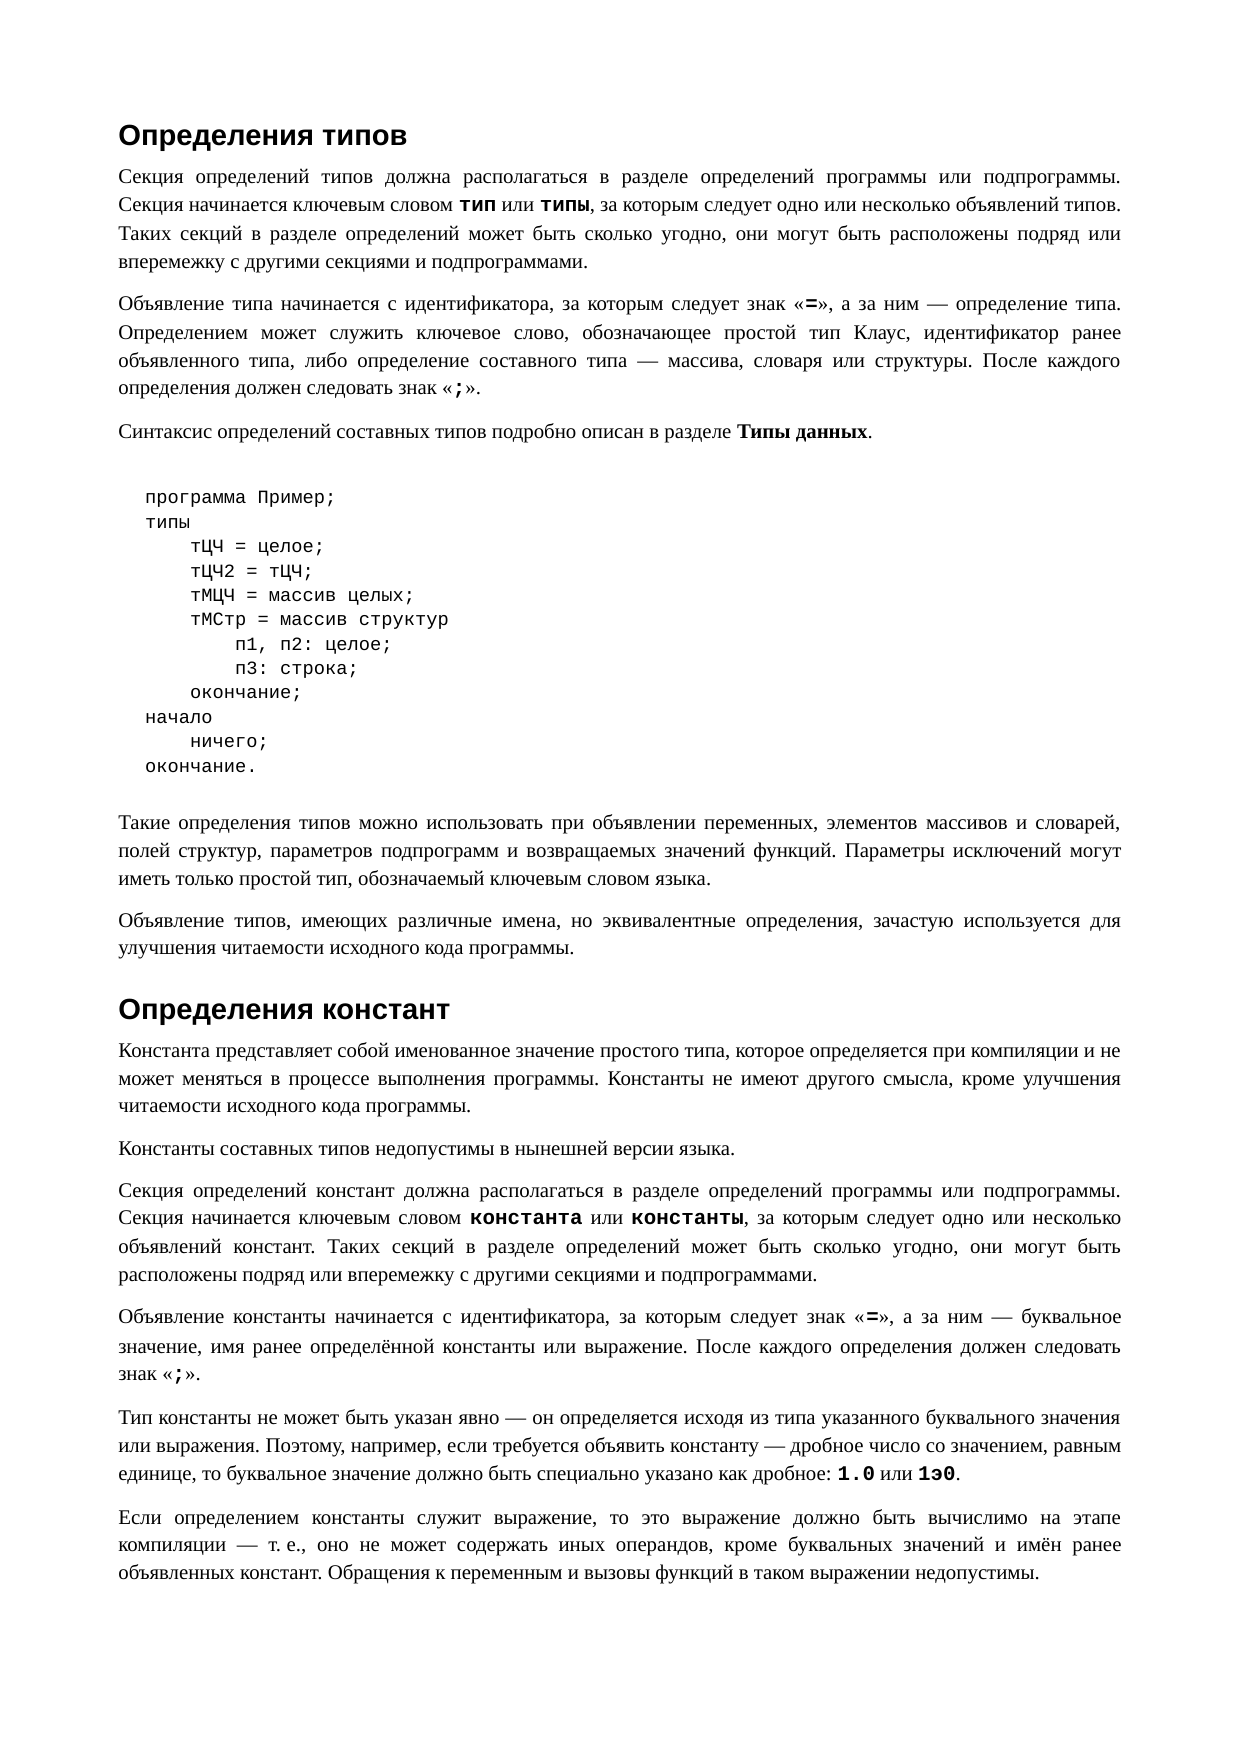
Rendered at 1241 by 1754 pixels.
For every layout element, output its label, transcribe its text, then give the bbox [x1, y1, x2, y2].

subtitle Определения типов [118, 118, 1122, 152]
text Тип константы не может быть указан явно — он определяется исходя из типа указанного буквального значения или выражения. Поэтому, например, если требуется объявить константу — дробное число со значением, равным единице, то буквальное значение должно быть специально указано как дробное: 1.0 или 1э0. [118, 1405, 1122, 1486]
text Если определением константы служит выражение, то это выражение должно быть вычислимо на этапе компиляции — т. е., оно не может содержать иных операндов, кроме буквальных значений и имён ранее объявленных констант. Обращения к переменным и вызовы функций в таком выражении недопустимы. [118, 1505, 1122, 1584]
text программа Пример; типы тЦЧ = целое; тЦЧ2 = тЦЧ; тМЦЧ = массив целых; тМСтр = массив структур п1, п2: целое; п3: строка; окончание; начало ничего; окончание. [136, 479, 1104, 786]
subtitle Определения констант [118, 992, 1122, 1026]
text Секция определений типов должна располагаться в разделе определений программы или подпрограммы. Секция начинается ключевым словом тип или типы, за которым следует одно или несколько объявлений типов. Таких секций в разделе определений может быть сколько угодно, они могут быть расположены подряд или вперемежку с другими секциями и подпрограммами. [118, 164, 1122, 273]
text Константа представляет собой именованное значение простого типа, которое определяется при компиляции и не может меняться в процессе выполнения программы. Константы не имеют другого смысла, кроме улучшения читаемости исходного кода программы. [118, 1038, 1122, 1117]
text Объявление типа начинается с идентификатора, за которым следует знак «=», а за ним — определение типа. Определением может служить ключевое слово, обозначающее простой тип Клаус, идентификатор ранее объявленного типа, либо определение составного типа — массива, словаря или структуры. После каждого определения должен следовать знак «;». [118, 291, 1122, 401]
text Объявление типов, имеющих различные имена, но эквивалентные определения, зачастую используется для улучшения читаемости исходного кода программы. [118, 908, 1122, 959]
text Константы составных типов недопустимы в нынешней версии языка. [118, 1135, 1122, 1159]
text Объявление константы начинается с идентификатора, за которым следует знак «=», а за ним — буквальное значение, имя ранее определённой константы или выражение. После каждого определения должен следовать знак «;». [118, 1304, 1122, 1387]
text Такие определения типов можно использовать при объявлении переменных, элементов массивов и словарей, полей структур, параметров подпрограмм и возвращаемых значений функций. Параметры исключений могут иметь только простой тип, обозначаемый ключевым словом языка. [118, 810, 1122, 889]
text Секция определений констант должна располагаться в разделе определений программы или подпрограммы. Секция начинается ключевым словом константа или константы, за которым следует одно или несколько объявлений констант. Таких секций в разделе определений может быть сколько угодно, они могут быть расположены подряд или вперемежку с другими секциями и подпрограммами. [118, 1178, 1122, 1286]
text Синтаксис определений составных типов подробно описан в разделе Типы данных. [118, 419, 1122, 443]
